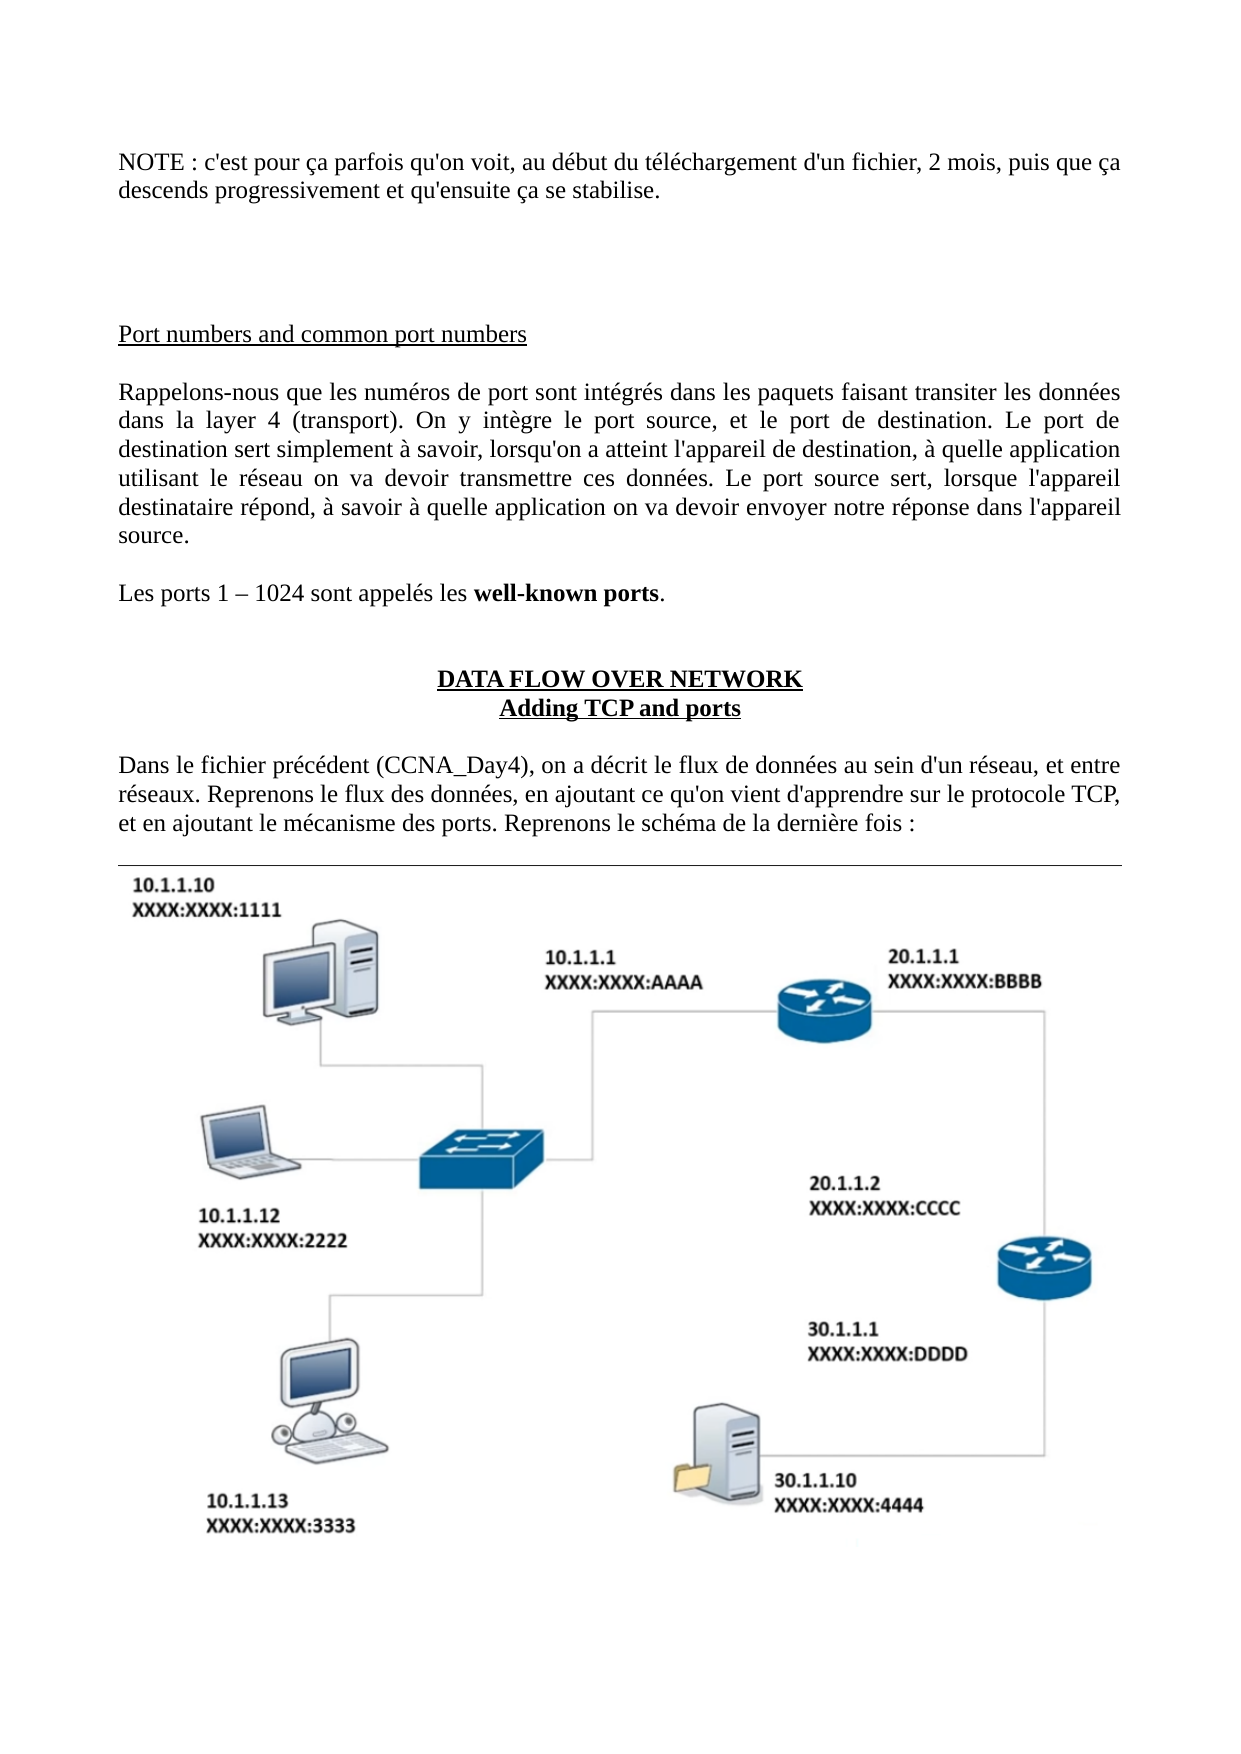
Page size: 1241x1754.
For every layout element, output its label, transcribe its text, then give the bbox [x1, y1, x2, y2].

text Adding TCP and ports [118, 693, 1122, 722]
text Dans le fichier précédent (CCNA_Day4), on a décrit le flux de données au sein d'un réseau, et entre réseaux. Reprenons le flux des données, en ajoutant ce qu'on vient d'apprendre sur le protocole TCP, et en ajoutant le mécanisme des ports. Reprenons le schéma de la dernière fois : [118, 751, 1122, 837]
text Les ports 1 – 1024 sont appelés les well-known ports. [118, 578, 1122, 607]
text Rappelons-nous que les numéros de port sont intégrés dans les paquets faisant transiter les données dans la layer 4 (transport). On y intègre le port source, et le port de destination. Le port de destination sert simplement à savoir, lorsqu'on a atteint l'appareil de destination, à quelle application utilisant le réseau on va devoir transmettre ces données. Le port source sert, lorsque l'appareil destinataire répond, à savoir à quelle application on va devoir envoyer notre réponse dans l'appareil source. [118, 377, 1122, 549]
text Port numbers and common port numbers [118, 319, 1122, 348]
text NOTE : c'est pour ça parfois qu'on voit, au début du téléchargement d'un fichier, 2 mois, puis que ça descends progressivement et qu'ensuite ça se stabilise. [118, 147, 1122, 204]
text DATA FLOW OVER NETWORK [118, 664, 1122, 693]
